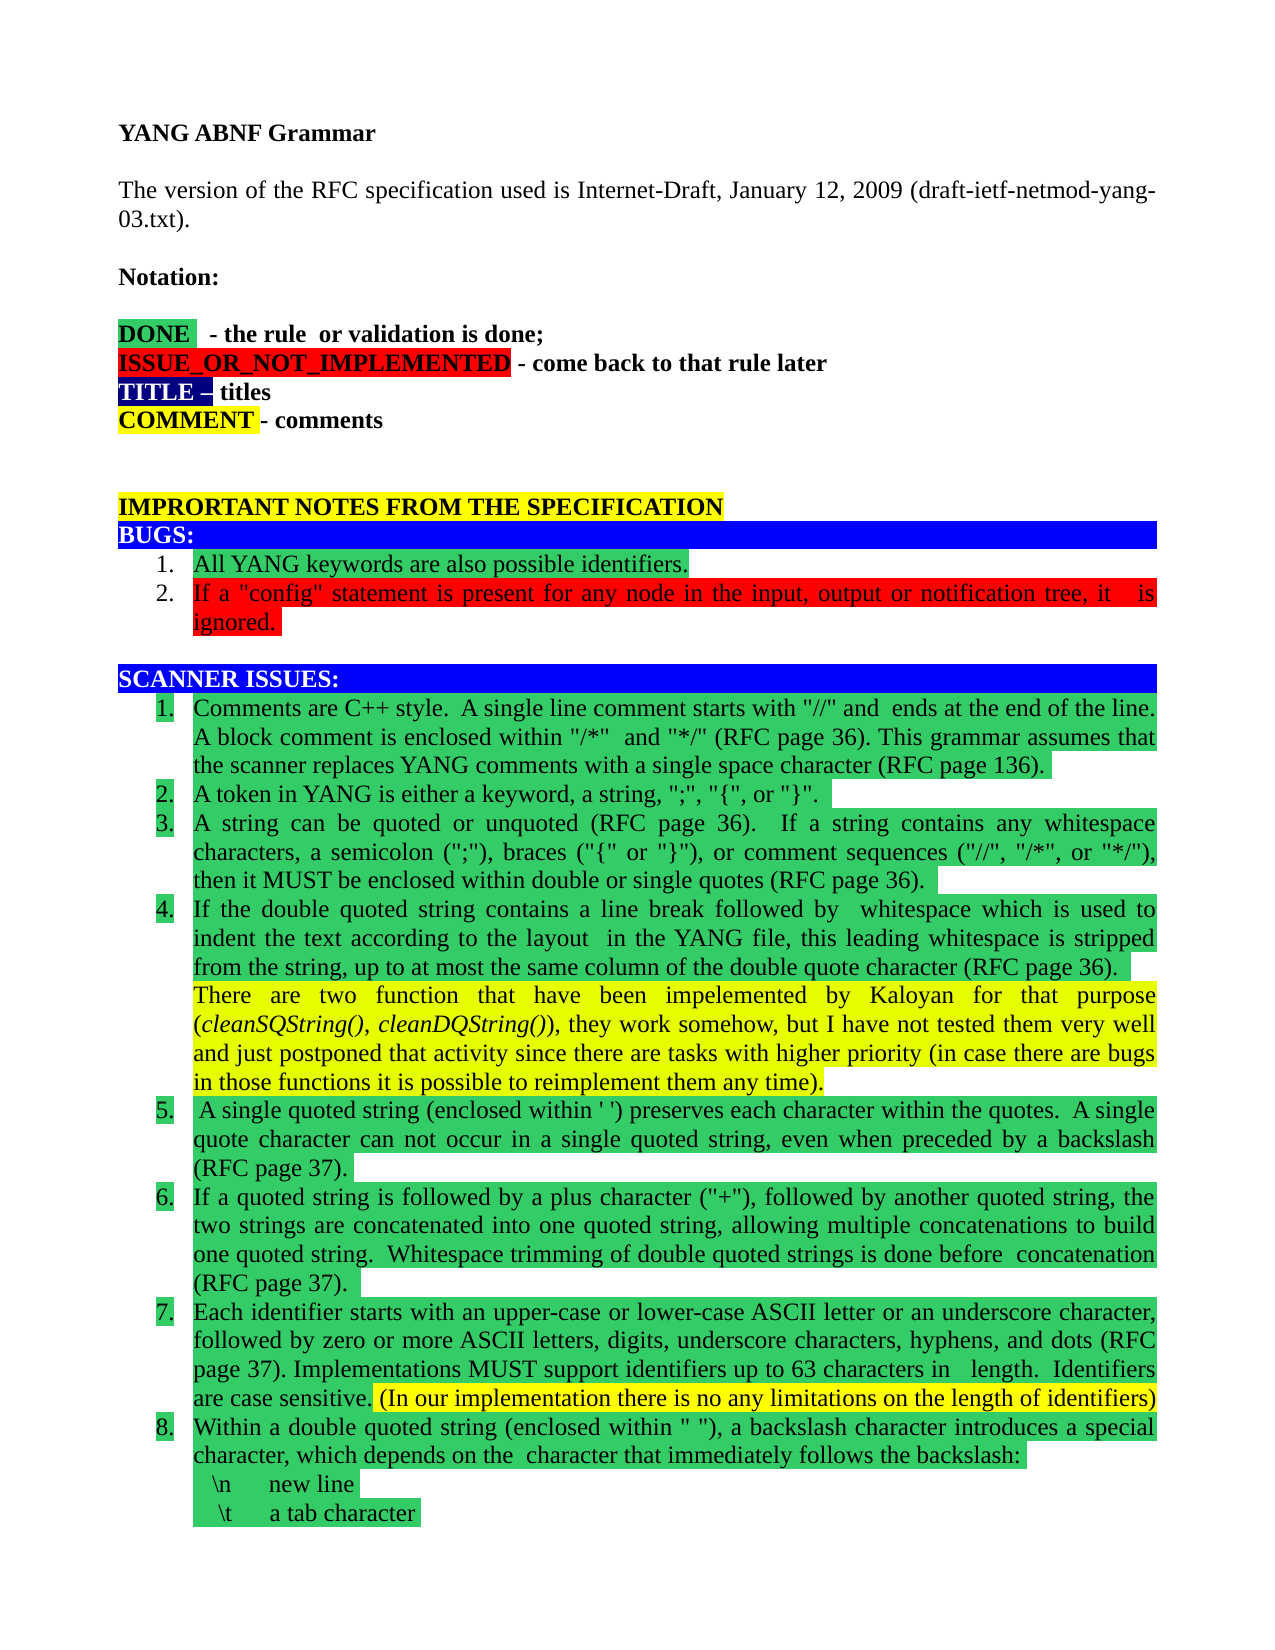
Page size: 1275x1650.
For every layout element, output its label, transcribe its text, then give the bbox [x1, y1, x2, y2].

list If a quoted string is followed by a plus character ("+"), followed by another quoted string, the two strings are concatenated into one quoted string, allowing multiple concatenations to build one quoted string. Whitespace trimming of double quoted strings is done before concatenation (RFC page 37). [156, 1182, 1157, 1297]
list Comments are C++ style. A single line comment starts with "//" and ends at the end of the line. A block comment is enclosed within "/*" and "*/" (RFC page 36). This grammar assumes that the scanner replaces YANG comments with a single space character (RFC page 136). [156, 693, 1157, 779]
list All YANG keywords are also possible identifiers. [156, 549, 1157, 578]
list There are two function that have been impelemented by Kaloyan for that purpose (cleanSQString(), cleanDQString()), they work somehow, but I have not tested them very well and just postponed that activity since there are tasks with higher priority (in case there are bugs in those functions it is possible to reimplement them any time). [156, 981, 1157, 1096]
list Each identifier starts with an upper-case or lower-case ASCII letter or an underscore character, followed by zero or more ASCII letters, digits, underscore characters, hyphens, and dots (RFC page 37). Implementations MUST support identifiers up to 63 characters in length. Identifiers are case sensitive. (In our implementation there is no any limitations on the length of identifiers) [156, 1297, 1157, 1412]
text BUGS: [118, 521, 1157, 549]
list If the double quoted string contains a line break followed by whitespace which is used to indent the text according to the layout in the YANG file, this leading whitespace is stripped from the string, up to at most the same column of the double quote character (RFC page 36). [156, 894, 1157, 981]
list Within a double quoted string (enclosed within " "), a backslash character introduces a special character, which depends on the character that immediately follows the backslash: [156, 1412, 1157, 1469]
list A token in YANG is either a keyword, a string, ";", "{", or "}". [156, 779, 1157, 808]
text TITLE – titles [118, 377, 1157, 406]
text SCANNER ISSUES: [118, 664, 1157, 693]
list A string can be quoted or unquoted (RFC page 36). If a string contains any whitespace characters, a semicolon (";"), braces ("{" or "}"), or comment sequences ("//", "/*", or "*/"), then it MUST be enclosed within double or single quotes (RFC page 36). [156, 808, 1157, 894]
text YANG ABNF Grammar [118, 118, 1157, 147]
text Notation: [118, 262, 1157, 291]
list A single quoted string (enclosed within ' ') preserves each character within the quotes. A single quote character can not occur in a single quoted string, even when preceded by a backslash (RFC page 37). [156, 1096, 1157, 1182]
text DONE - the rule or validation is done; [118, 319, 1157, 348]
text ISSUE_OR_NOT_IMPLEMENTED - come back to that rule later [118, 348, 1157, 377]
list \n new line [156, 1469, 1157, 1498]
text IMPRORTANT NOTES FROM THE SPECIFICATION [118, 492, 1157, 521]
text COMMENT - comments [118, 406, 1157, 434]
list If a "config" statement is present for any node in the input, output or notification tree, it is ignored. [156, 578, 1157, 636]
list \t a tab character [156, 1498, 1157, 1527]
text The version of the RFC specification used is Internet-Draft, January 12, 2009 (draft-ietf-netmod-yang-03.txt). [118, 176, 1157, 233]
